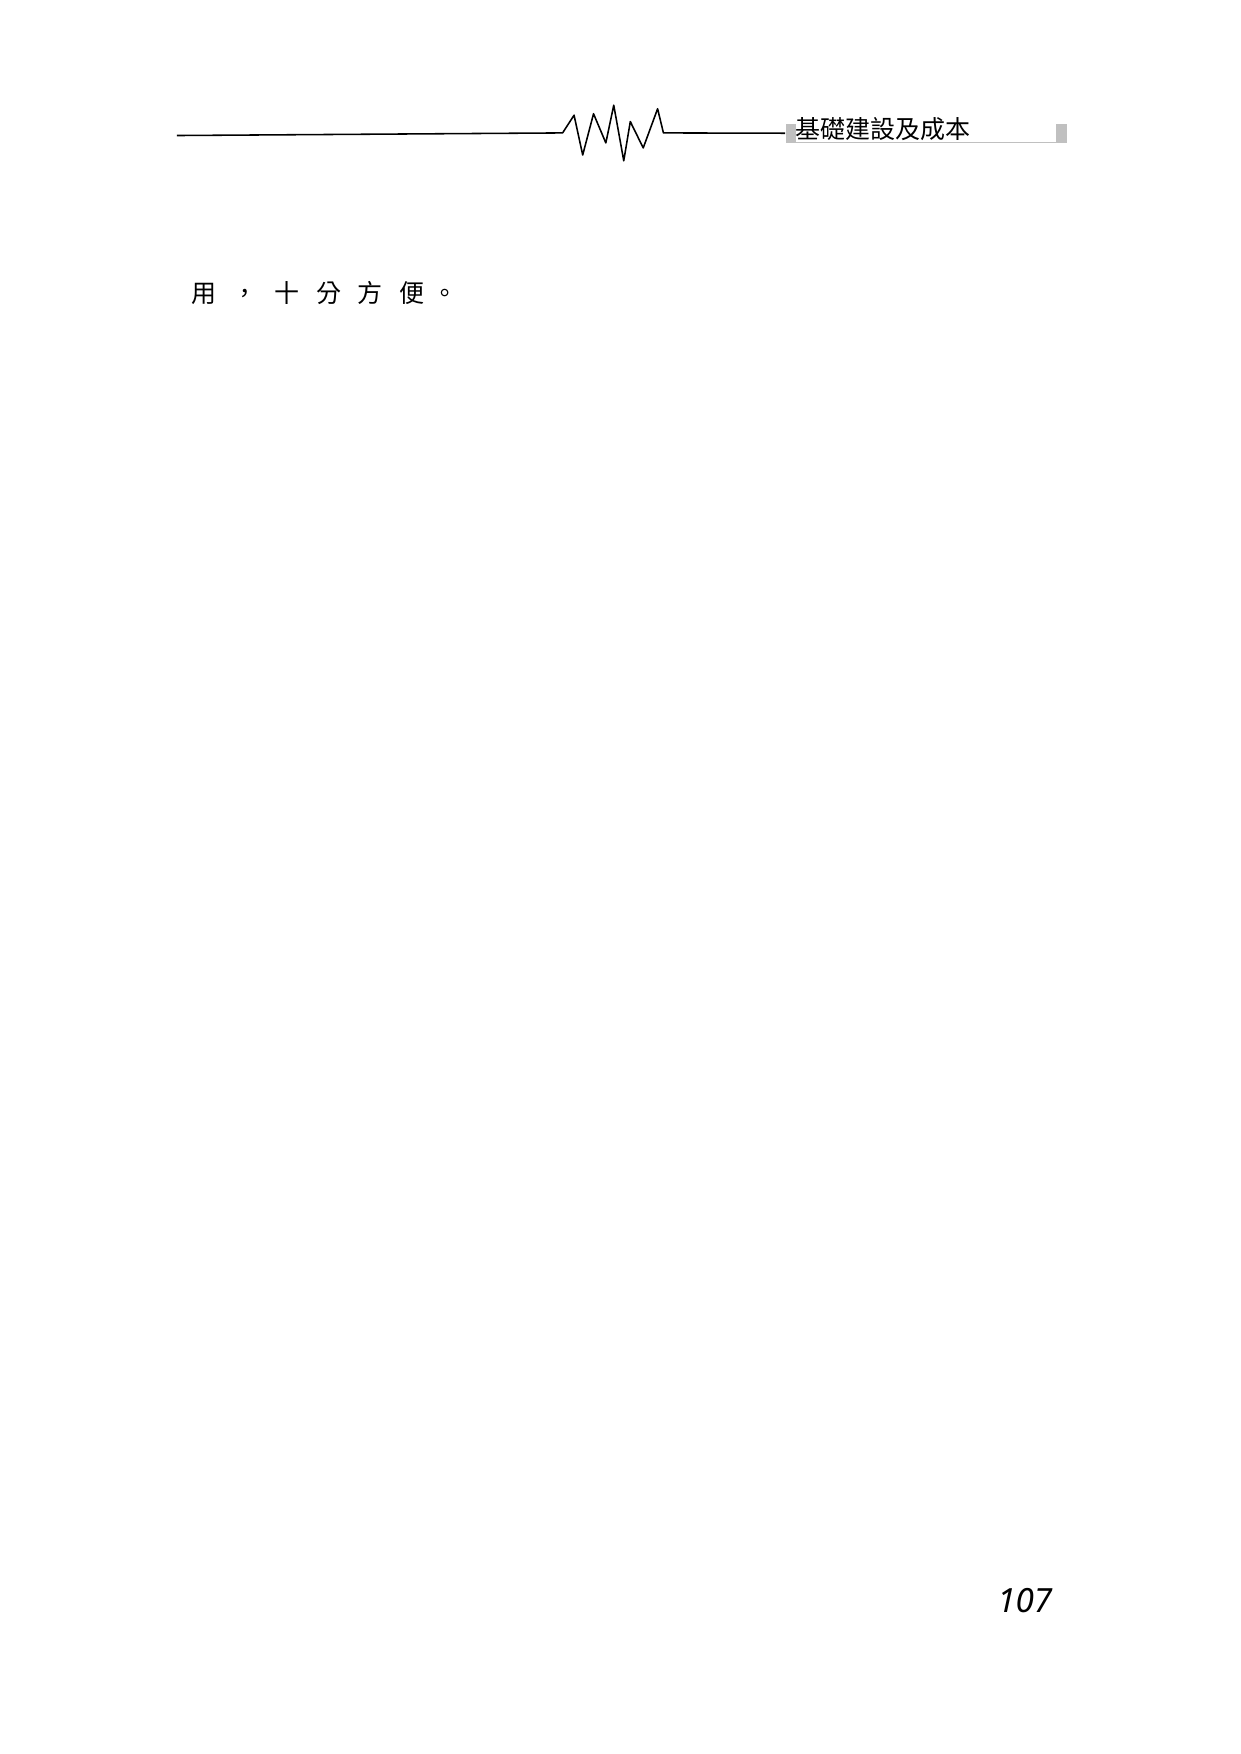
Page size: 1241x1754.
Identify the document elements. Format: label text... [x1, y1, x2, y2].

text 用，十分方便。 [183, 250, 1058, 313]
